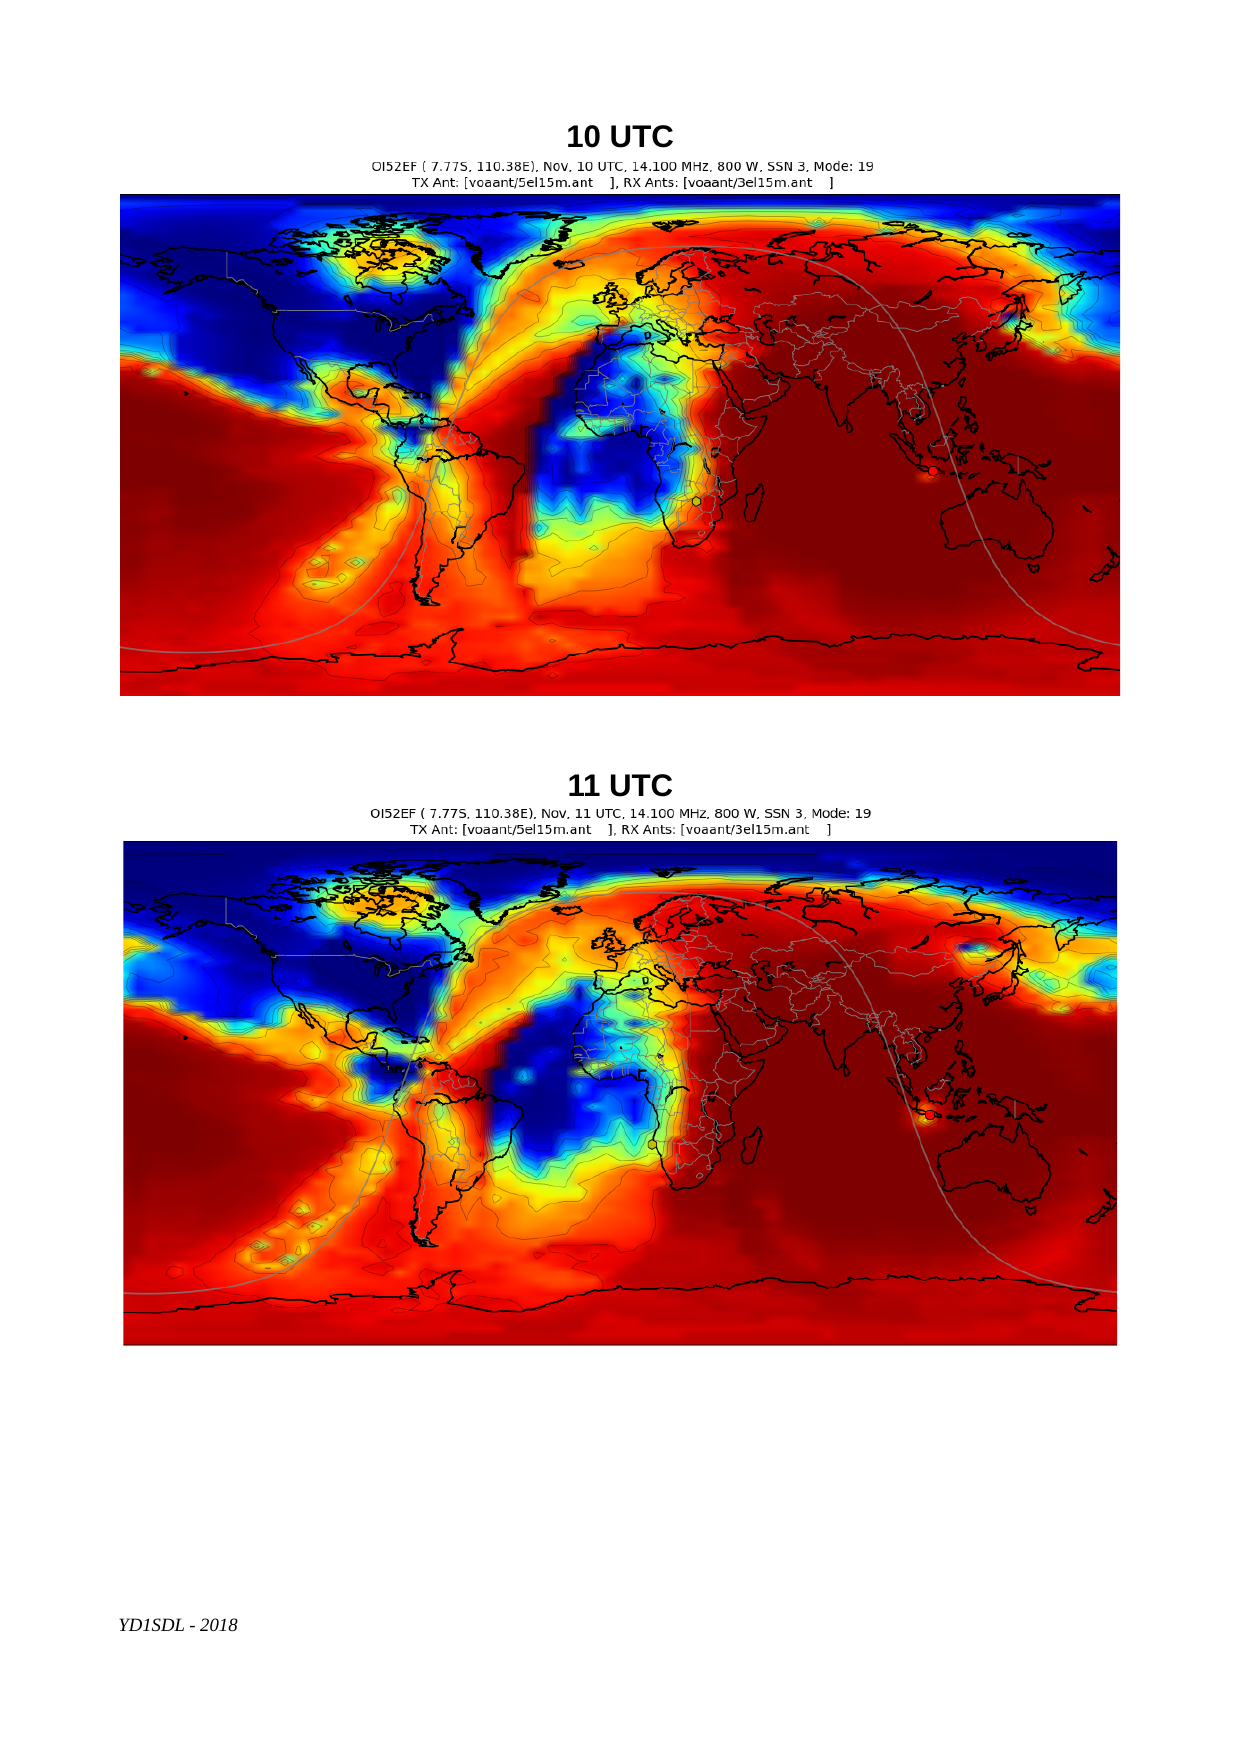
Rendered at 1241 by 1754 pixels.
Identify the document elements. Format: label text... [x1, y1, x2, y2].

text 10 UTC [118, 118, 1122, 154]
picture [120, 154, 1121, 696]
picture [1111, 971, 1118, 979]
text 11 UTC [118, 767, 1122, 803]
picture [123, 802, 1118, 1346]
